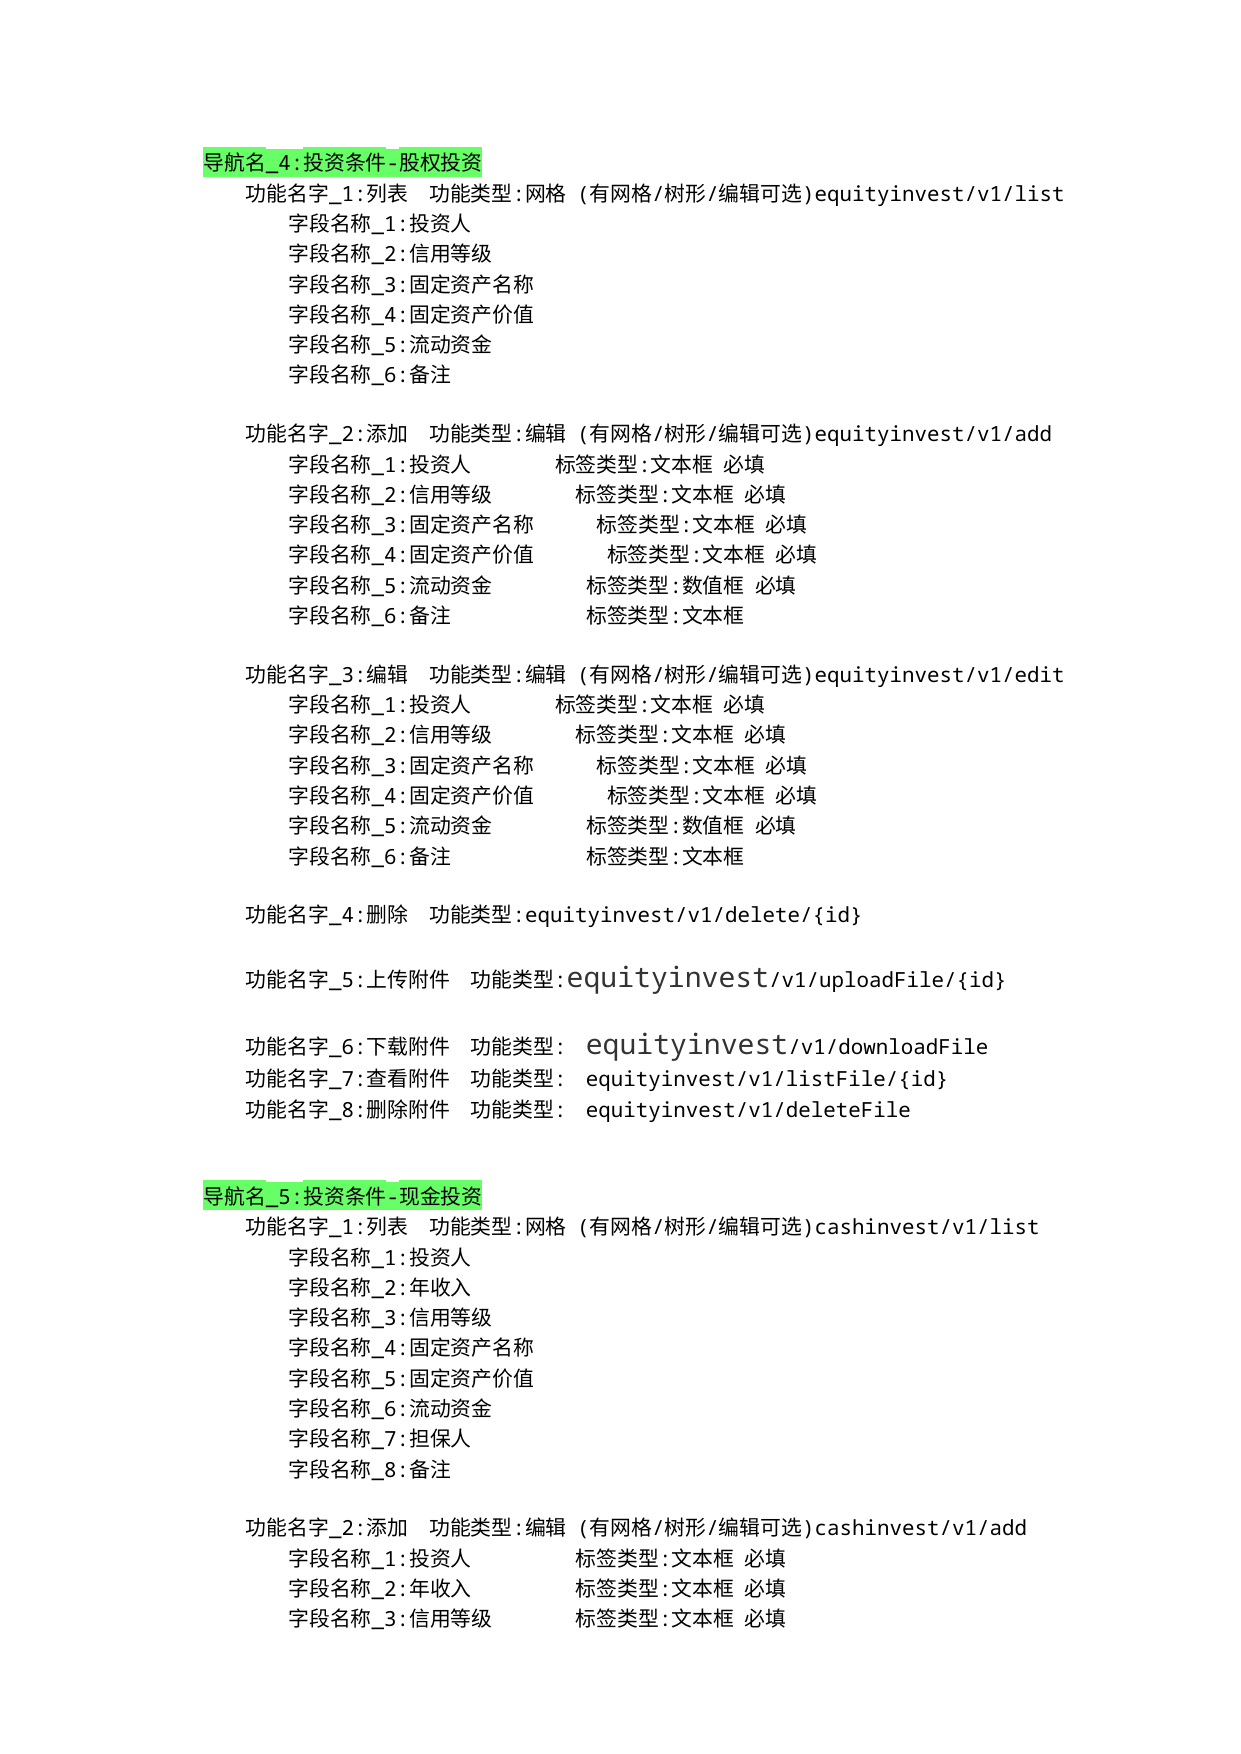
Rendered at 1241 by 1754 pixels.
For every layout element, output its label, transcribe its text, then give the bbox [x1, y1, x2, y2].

text 功能名字_2:添加 功能类型:编辑 (有网格/树形/编辑可选)equityinvest/v1/add [118, 417, 1122, 448]
text 字段名称_3:固定资产名称 标签类型:文本框 必填 [118, 749, 1122, 779]
text 字段名称_6:备注 [118, 359, 1122, 389]
text 功能名字_1:列表 功能类型:网格 (有网格/树形/编辑可选)cashinvest/v1/list [118, 1210, 1122, 1241]
text 字段名称_4:固定资产价值 标签类型:文本框 必填 [118, 779, 1122, 810]
text 字段名称_5:流动资金 [118, 328, 1122, 359]
text 字段名称_1:投资人 [118, 1241, 1122, 1271]
text 字段名称_6:备注 标签类型:文本框 [118, 840, 1122, 870]
text 字段名称_3:信用等级 标签类型:文本框 必填 [118, 1603, 1122, 1633]
text 导航名_5:投资条件-现金投资 [118, 1180, 1122, 1210]
text 字段名称_4:固定资产价值 [118, 298, 1122, 328]
text 字段名称_2:信用等级 [118, 237, 1122, 268]
text 功能名字_4:删除 功能类型:equityinvest/v1/delete/{id} [118, 899, 1122, 929]
text 字段名称_6:备注 标签类型:文本框 [118, 599, 1122, 630]
text 字段名称_2:年收入 标签类型:文本框 必填 [118, 1572, 1122, 1603]
text 功能名字_2:添加 功能类型:编辑 (有网格/树形/编辑可选)cashinvest/v1/add [118, 1512, 1122, 1542]
text 功能名字_1:列表 功能类型:网格 (有网格/树形/编辑可选)equityinvest/v1/list [118, 177, 1122, 207]
text 字段名称_2:信用等级 标签类型:文本框 必填 [118, 719, 1122, 749]
text 字段名称_4:固定资产价值 标签类型:文本框 必填 [118, 539, 1122, 569]
text 字段名称_5:流动资金 标签类型:数值框 必填 [118, 569, 1122, 599]
text 字段名称_3:信用等级 [118, 1301, 1122, 1332]
text 字段名称_1:投资人 标签类型:文本框 必填 [118, 448, 1122, 478]
text 字段名称_3:固定资产名称 标签类型:文本框 必填 [118, 508, 1122, 539]
text 功能名字_8:删除附件 功能类型: equityinvest/v1/deleteFile [118, 1093, 1122, 1123]
text 功能名字_7:查看附件 功能类型: equityinvest/v1/listFile/{id} [118, 1063, 1122, 1093]
text 字段名称_5:流动资金 标签类型:数值框 必填 [118, 810, 1122, 840]
text 字段名称_1:投资人 标签类型:文本框 必填 [118, 688, 1122, 719]
text 字段名称_1:投资人 标签类型:文本框 必填 [118, 1542, 1122, 1572]
text 字段名称_6:流动资金 [118, 1392, 1122, 1423]
text 导航名_4:投资条件-股权投资 [118, 147, 1122, 177]
text 字段名称_3:固定资产名称 [118, 268, 1122, 298]
text 字段名称_7:担保人 [118, 1423, 1122, 1453]
text 字段名称_5:固定资产价值 [118, 1362, 1122, 1392]
text 字段名称_2:信用等级 标签类型:文本框 必填 [118, 478, 1122, 508]
text 字段名称_1:投资人 [118, 207, 1122, 237]
text 功能名字_3:编辑 功能类型:编辑 (有网格/树形/编辑可选)equityinvest/v1/edit [118, 658, 1122, 688]
text 功能名字_5:上传附件 功能类型:equityinvest/v1/uploadFile/{id} [118, 957, 1122, 996]
text 字段名称_2:年收入 [118, 1271, 1122, 1301]
text 功能名字_6:下载附件 功能类型: equityinvest/v1/downloadFile [118, 1024, 1122, 1063]
text 字段名称_4:固定资产名称 [118, 1332, 1122, 1362]
text 字段名称_8:备注 [118, 1453, 1122, 1483]
